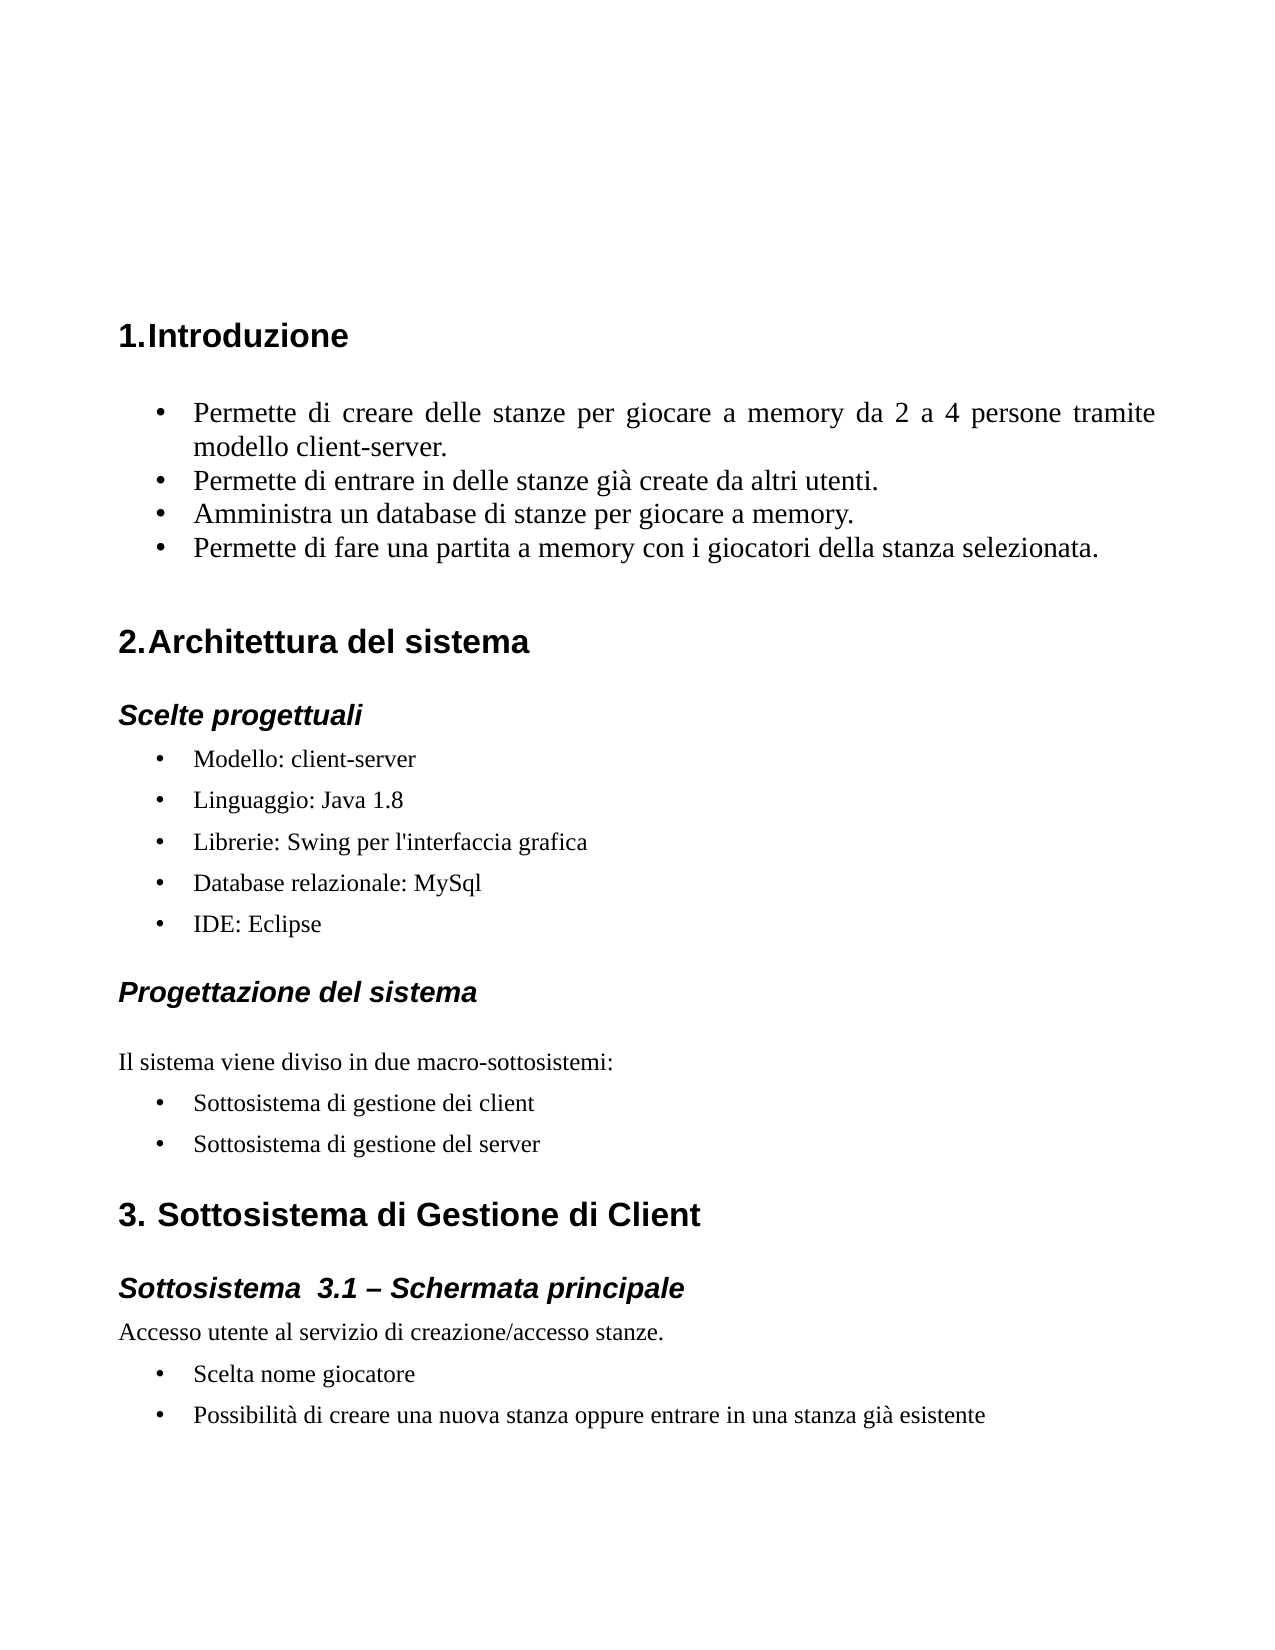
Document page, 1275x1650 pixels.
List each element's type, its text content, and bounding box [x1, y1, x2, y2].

list Permette di fare una partita a memory con i giocatori della stanza selezionata. [156, 530, 1157, 563]
list Sottosistema di gestione del server [156, 1129, 1157, 1158]
subtitle Progettazione del sistema [118, 976, 1157, 1009]
list Permette di creare delle stanze per giocare a memory da 2 a 4 persone tramite modello client-server. [156, 395, 1157, 463]
list Amministra un database di stanze per giocare a memory. [156, 496, 1157, 530]
list Modello: client-server [156, 744, 1157, 773]
list IDE: Eclipse [156, 909, 1157, 938]
subtitle Architettura del sistema [118, 622, 1157, 661]
list Sottosistema di gestione dei client [156, 1088, 1157, 1117]
subtitle Il sistema viene diviso in due macro-sottosistemi: [118, 1047, 1157, 1075]
list Possibilità di creare una nuova stanza oppure entrare in una stanza già esistente [156, 1400, 1157, 1429]
list Librerie: Swing per l'interfaccia grafica [156, 827, 1157, 856]
subtitle Sottosistema 3.1 – Schermata principale [118, 1271, 1157, 1305]
subtitle Sottosistema di Gestione di Client [118, 1195, 1157, 1234]
subtitle Scelte progettuali [118, 698, 1157, 732]
text Accesso utente al servizio di creazione/accesso stanze. [118, 1317, 1157, 1346]
list Permette di entrare in delle stanze già create da altri utenti. [156, 463, 1157, 496]
list Linguaggio: Java 1.8 [156, 786, 1157, 814]
subtitle Introduzione [118, 316, 1157, 354]
list Scelta nome giocatore [156, 1359, 1157, 1387]
list Database relazionale: MySql [156, 868, 1157, 897]
